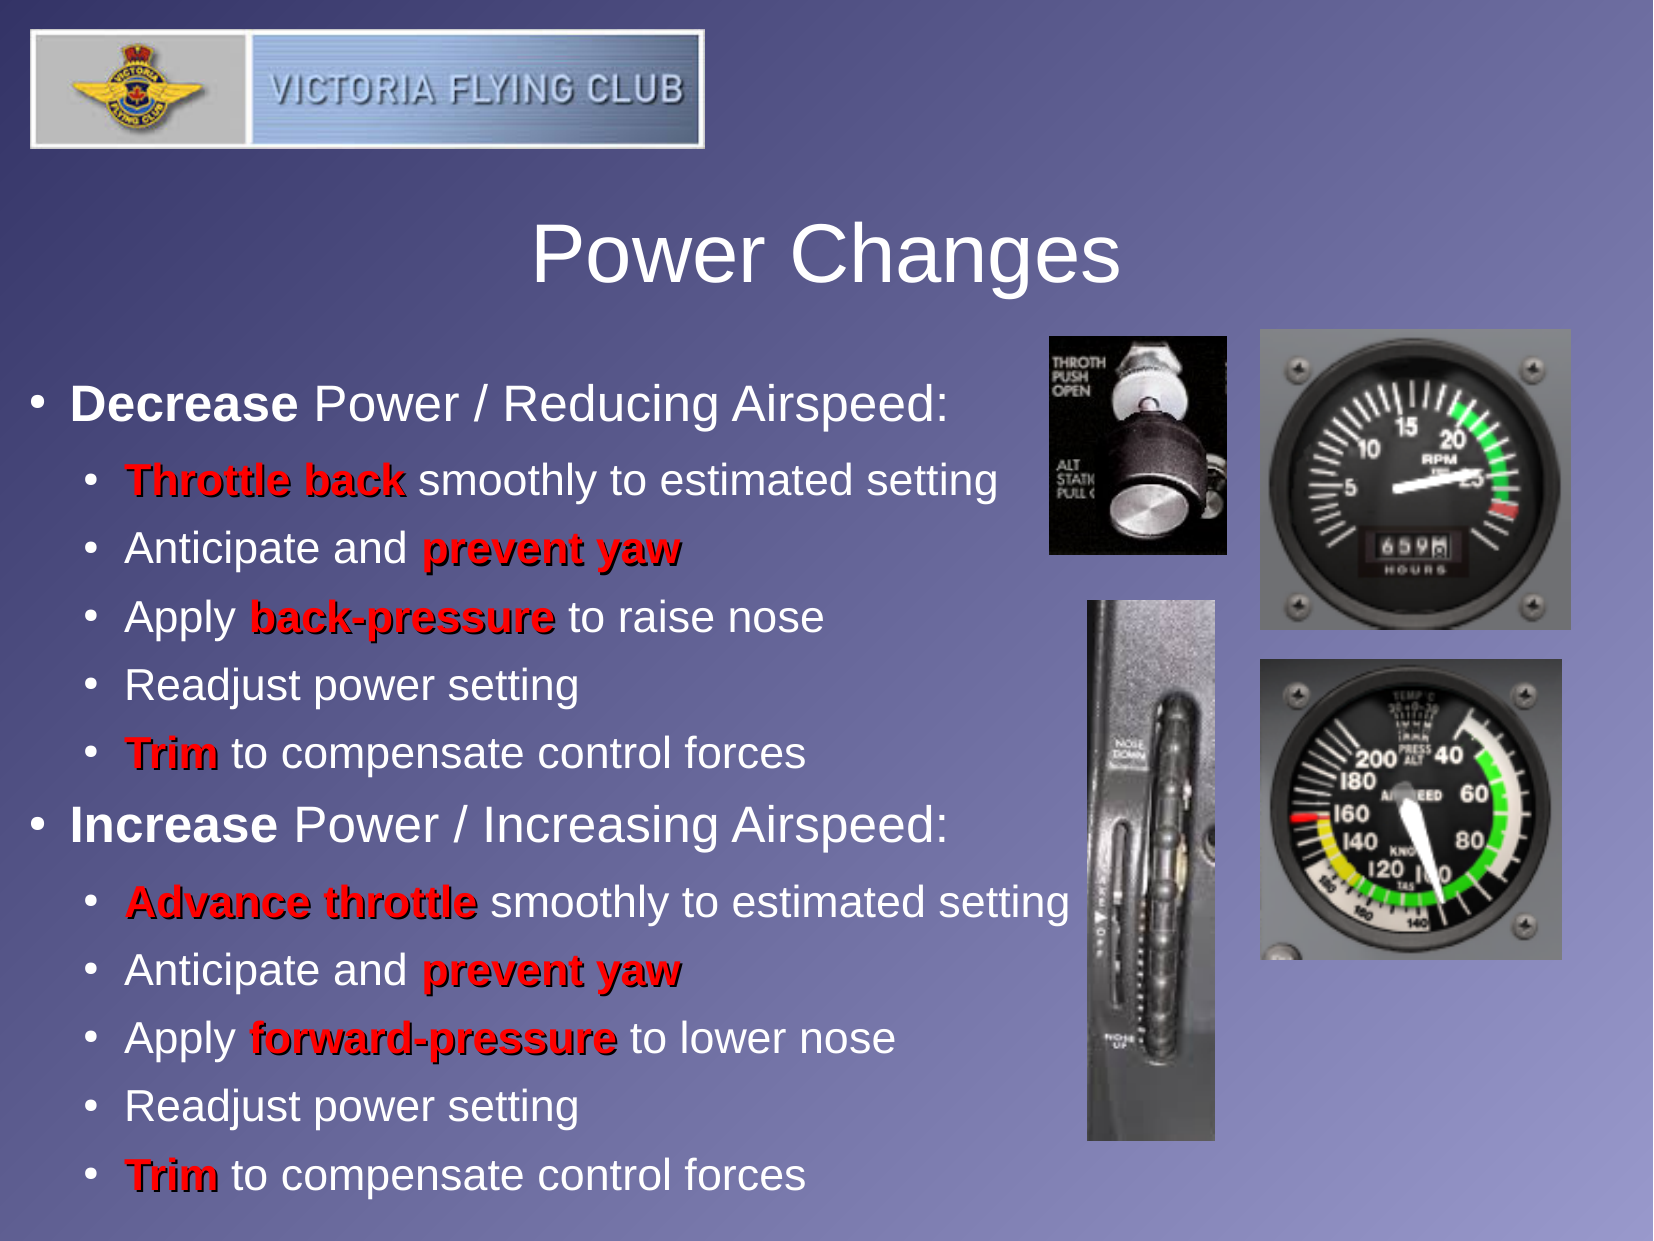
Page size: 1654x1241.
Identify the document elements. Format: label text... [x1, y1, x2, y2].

picture [1260, 659, 1562, 961]
picture [1049, 336, 1227, 556]
list Decrease Power / Reducing Airspeed: Throttle back smoothly to estimated setting Anticipate and prevent yaw Apply back-pressure to raise nose Readjust power setting Trim to compensate control forces Increase Power / Increasing Airspeed: Advance throttle smoothly to estimated setting Anticipate and prevent yaw Apply forward-pressure to lower nose Readjust power setting Trim to compensate control forces [15, 375, 1571, 1201]
picture [1260, 329, 1571, 631]
title Power Changes [82, 150, 1571, 358]
picture [30, 29, 705, 149]
picture [1087, 600, 1215, 1141]
